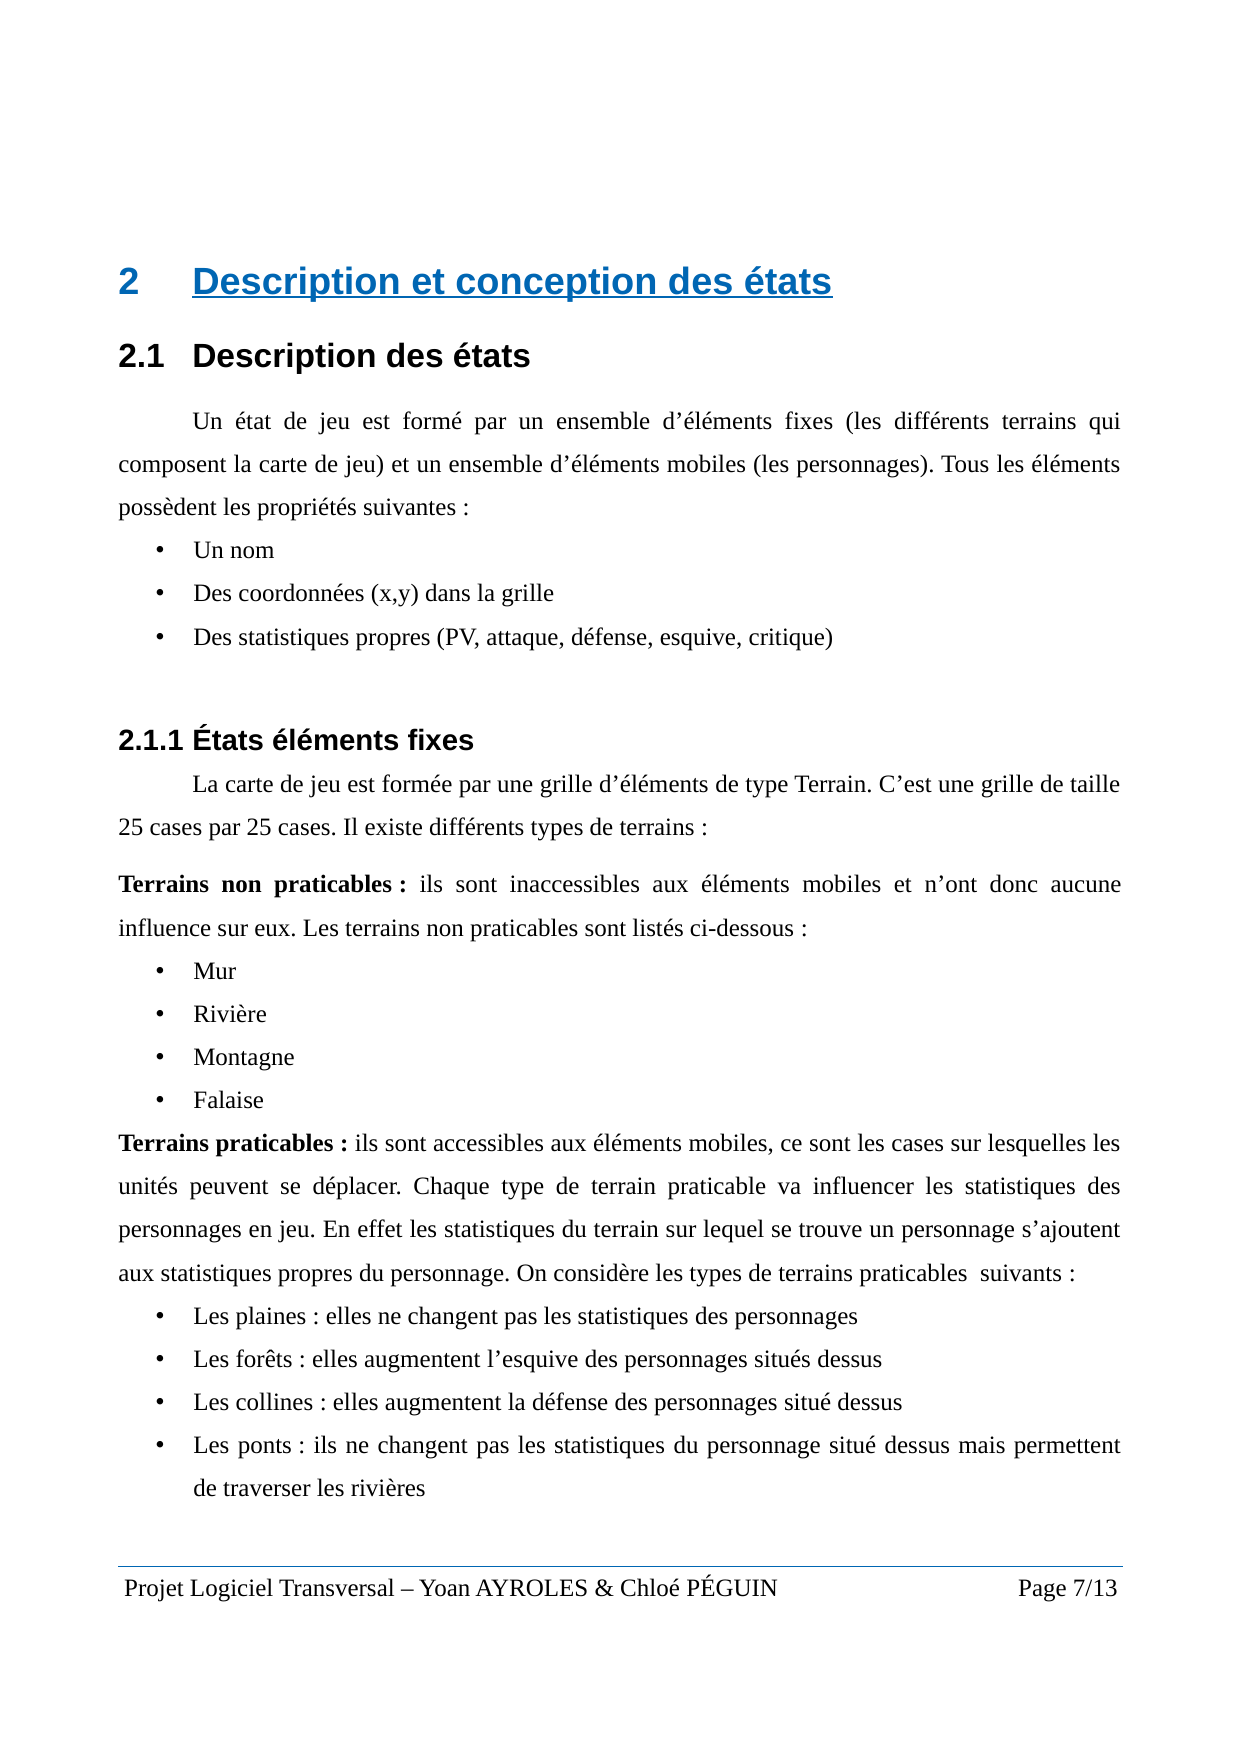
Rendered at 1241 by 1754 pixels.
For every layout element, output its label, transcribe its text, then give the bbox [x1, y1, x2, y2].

list Les forêts : elles augmentent l’esquive des personnages situés dessus [156, 1344, 1122, 1373]
text La carte de jeu est formée par une grille d’éléments de type Terrain. C’est une grille de taille 25 cases par 25 cases. Il existe différents types de terrains : [118, 769, 1122, 841]
list Des coordonnées (x,y) dans la grille [156, 578, 1122, 607]
list Montagne [156, 1042, 1122, 1071]
text Un état de jeu est formé par un ensemble d’éléments fixes (les différents terrains qui composent la carte de jeu) et un ensemble d’éléments mobiles (les personnages). Tous les éléments possèdent les propriétés suivantes : [118, 406, 1122, 521]
list Les plaines : elles ne changent pas les statistiques des personnages [156, 1301, 1122, 1329]
subtitle Description des états [118, 336, 1122, 374]
list Rivière [156, 999, 1122, 1028]
list Un nom [156, 535, 1122, 564]
list Des statistiques propres (PV, attaque, défense, esquive, critique) [156, 622, 1122, 650]
subtitle 2.1.1 États éléments fixes [118, 722, 1122, 756]
list Mur [156, 956, 1122, 984]
list Les ponts : ils ne changent pas les statistiques du personnage situé dessus mais permettent de traverser les rivières [156, 1430, 1122, 1502]
text Terrains praticables : ils sont accessibles aux éléments mobiles, ce sont les cases sur lesquelles les unités peuvent se déplacer. Chaque type de terrain praticable va influencer les statistiques des personnages en jeu. En effet les statistiques du terrain sur lequel se trouve un personnage s’ajoutent aux statistiques propres du personnage. On considère les types de terrains praticables suivants : [118, 1128, 1122, 1286]
list Les collines : elles augmentent la défense des personnages situé dessus [156, 1387, 1122, 1416]
text Terrains non praticables : ils sont inaccessibles aux éléments mobiles et n’ont donc aucune influence sur eux. Les terrains non praticables sont listés ci-dessous : [118, 869, 1122, 941]
subtitle Description et conception des états [118, 258, 1122, 302]
list Falaise [156, 1085, 1122, 1114]
